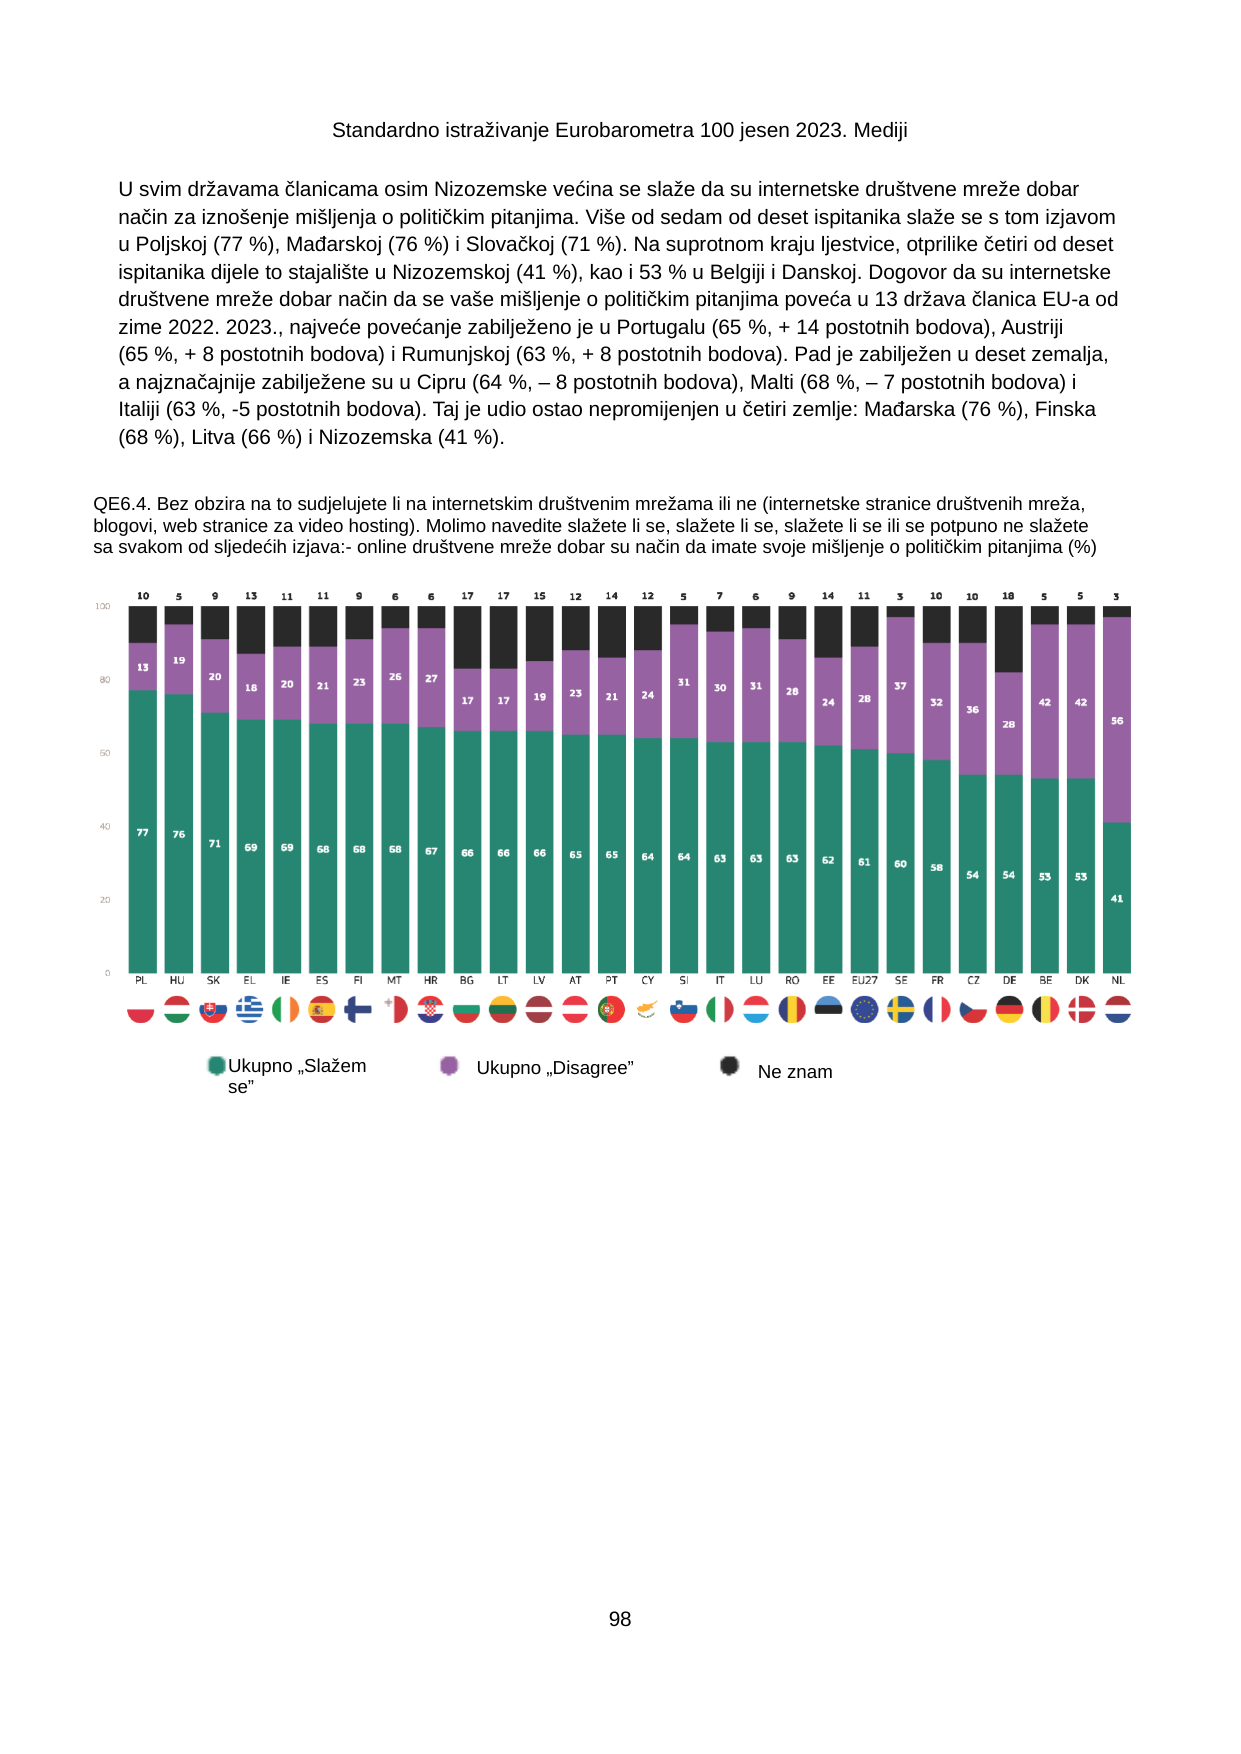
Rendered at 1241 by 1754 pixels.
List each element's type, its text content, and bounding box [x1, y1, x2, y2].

text U svim državama članicama osim Nizozemske većina se slaže da su internetske društvene mreže dobar način za iznošenje mišljenja o političkim pitanjima. Više od sedam od deset ispitanika slaže se s tom izjavom u Poljskoj (77 %), Mađarskoj (76 %) i Slovačkoj (71 %). Na suprotnom kraju ljestvice, otprilike četiri od deset ispitanika dijele to stajalište u Nizozemskoj (41 %), kao i 53 % u Belgiji i Danskoj. Dogovor da su internetske društvene mreže dobar način da se vaše mišljenje o političkim pitanjima poveća u 13 država članica EU-a od zime 2022. 2023., najveće povećanje zabilježeno je u Portugalu (65 %, + 14 postotnih bodova), Austriji (65 %, + 8 postotnih bodova) i Rumunjskoj (63 %, + 8 postotnih bodova). Pad je zabilježen u deset zemalja, a najznačajnije zabilježene su u Cipru (64 %, – 8 postotnih bodova), Malti (68 %, – 7 postotnih bodova) i Italiji (63 %, -5 postotnih bodova). Taj je udio ostao nepromijenjen u četiri zemlje: Mađarska (76 %), Finska (68 %), Litva (66 %) i Nizozemska (41 %). [118, 177, 1122, 448]
picture [174, 1036, 959, 1108]
picture [86, 585, 1138, 1035]
